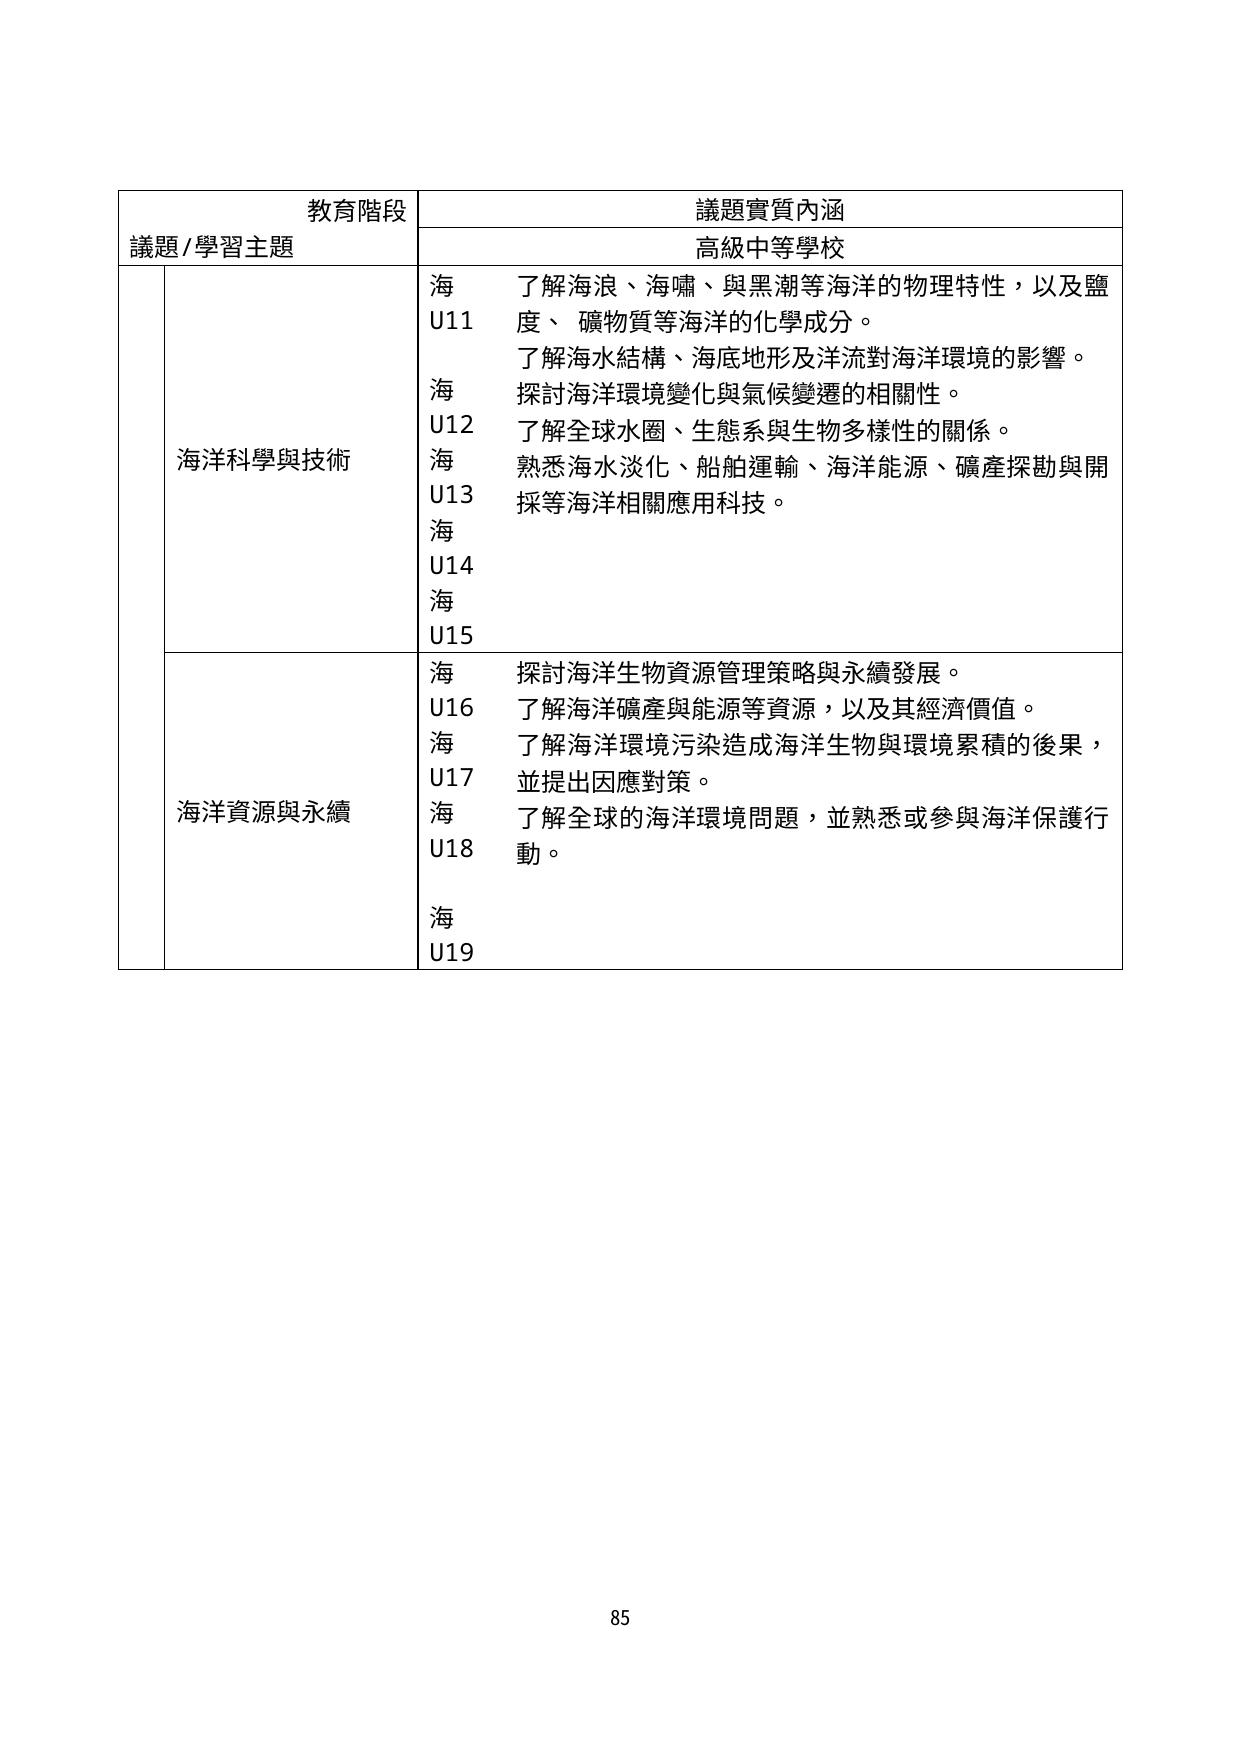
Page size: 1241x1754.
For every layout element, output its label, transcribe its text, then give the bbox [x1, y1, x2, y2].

table_cell 探討海洋生物資源管理策略與永續發展。 了解海洋礦產與能源等資源，以及其經濟價值。 了解海洋環境污染造成海洋生物與環境累積的後果，並提出因應對策。 了解全球的海洋環境問題，並熟悉或參與海洋保護行動。 [505, 653, 1122, 969]
table_cell 海洋資源與永續 [165, 653, 417, 969]
table_header 教育階段 議題/學習主題 [119, 191, 417, 264]
table_cell 海U11 海U12 海U13 海U14 海U15 [419, 266, 504, 652]
table_cell 高級中等學校 [419, 228, 1122, 264]
table_cell 海洋科學與技術 [165, 266, 417, 652]
table_cell [119, 266, 164, 969]
table_header 議題實質內涵 [419, 191, 1122, 227]
table_cell 了解海浪、海嘯、與黑潮等海洋的物理特性，以及鹽度、 礦物質等海洋的化學成分。 了解海水結構、海底地形及洋流對海洋環境的影響。 探討海洋環境變化與氣候變遷的相關性。 了解全球水圈、生態系與生物多樣性的關係。 熟悉海水淡化、船舶運輸、海洋能源、礦產探勘與開採等海洋相關應用科技。 [505, 266, 1122, 652]
table_cell 海U16 海U17 海U18 海U19 [419, 653, 504, 969]
